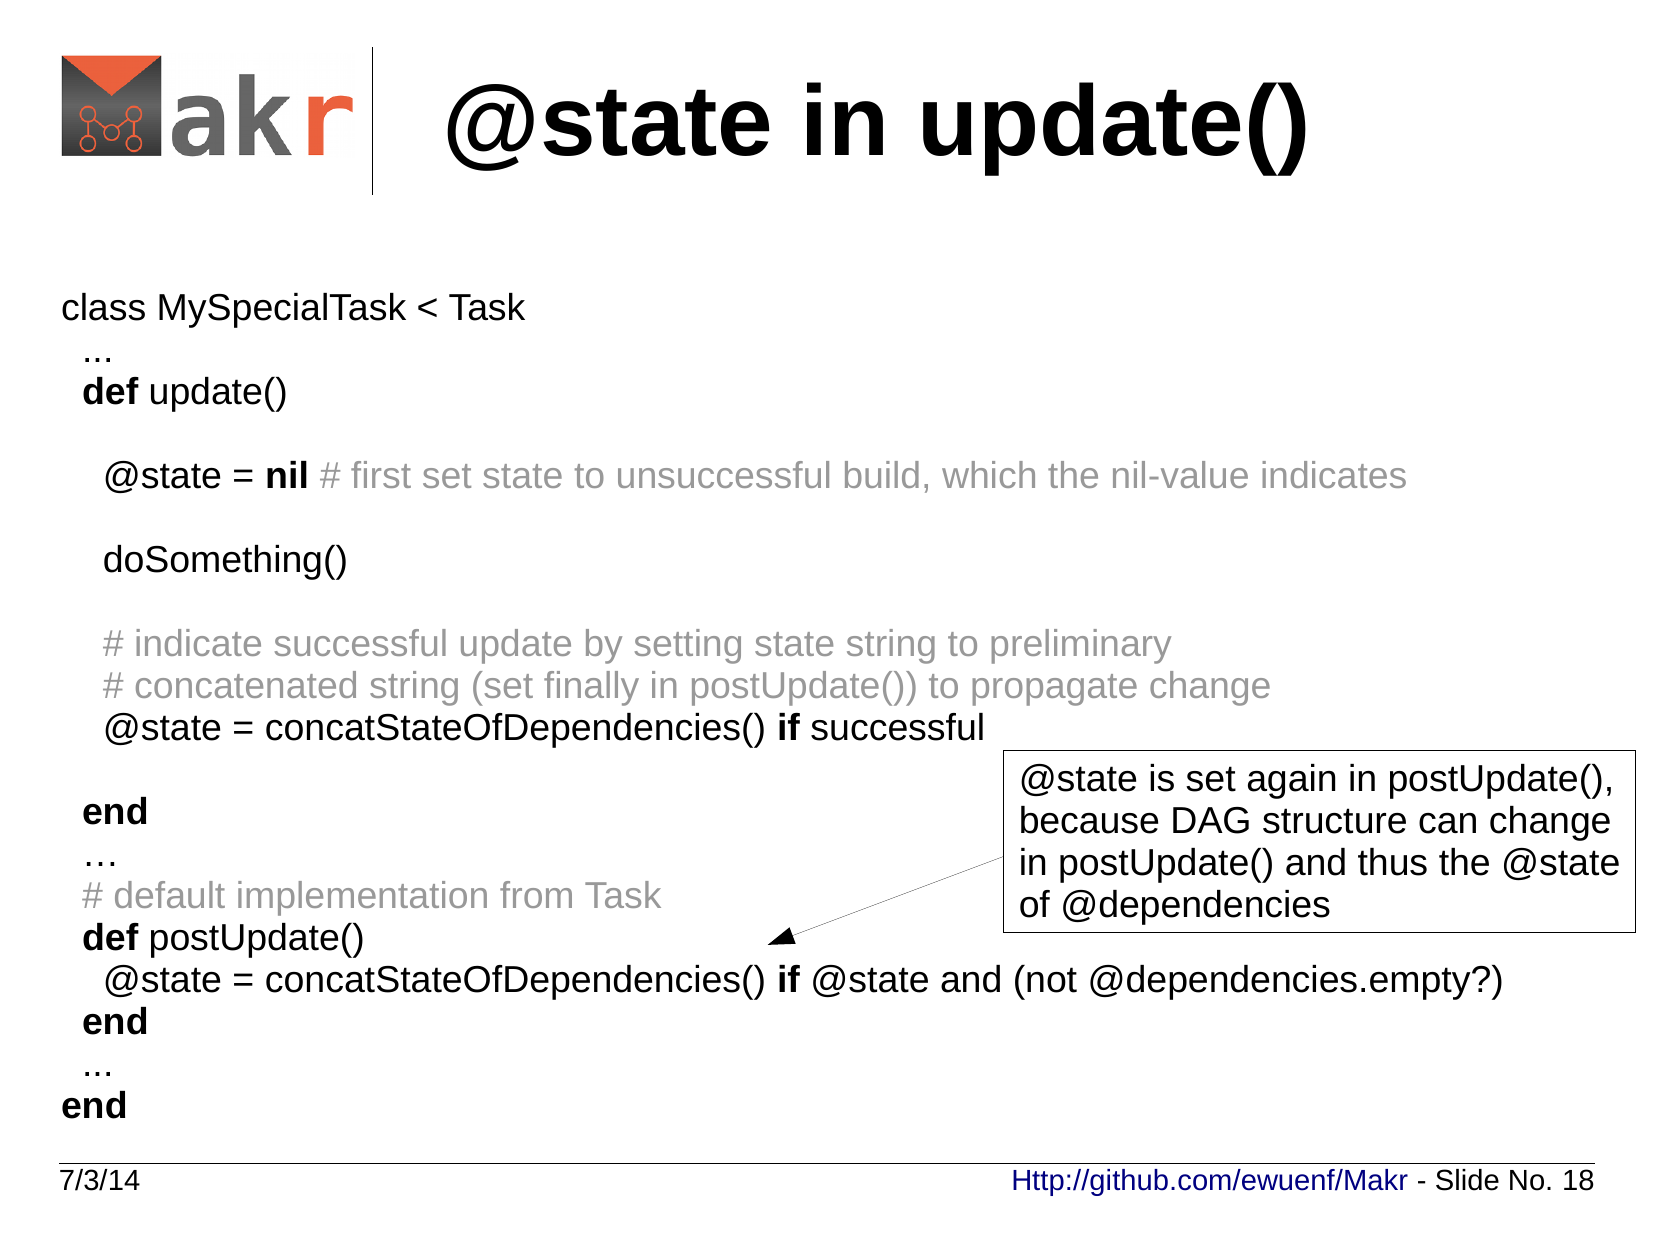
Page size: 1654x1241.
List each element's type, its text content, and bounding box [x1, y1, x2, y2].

picture [59, 53, 355, 158]
text_box class MySpecialTask < Task ... def update() @state = nil # first set state to unsuccessful build, which the nil-value indicates doSomething() # indicate successful update by setting state string to preliminary # concatenated string (set finally in postUpdate()) to propagate change @state = concatStateOfDependencies() if successful end … # default implementation from Task def postUpdate() @state = concatStateOfDependencies() if @state and (not @dependencies.empty?) end ... end [46, 278, 1519, 1134]
title @state in update() [442, 65, 1607, 177]
text_box @state is set again in postUpdate(), because DAG structure can change in postUpdate() and thus the @state of @dependencies [1003, 750, 1636, 933]
